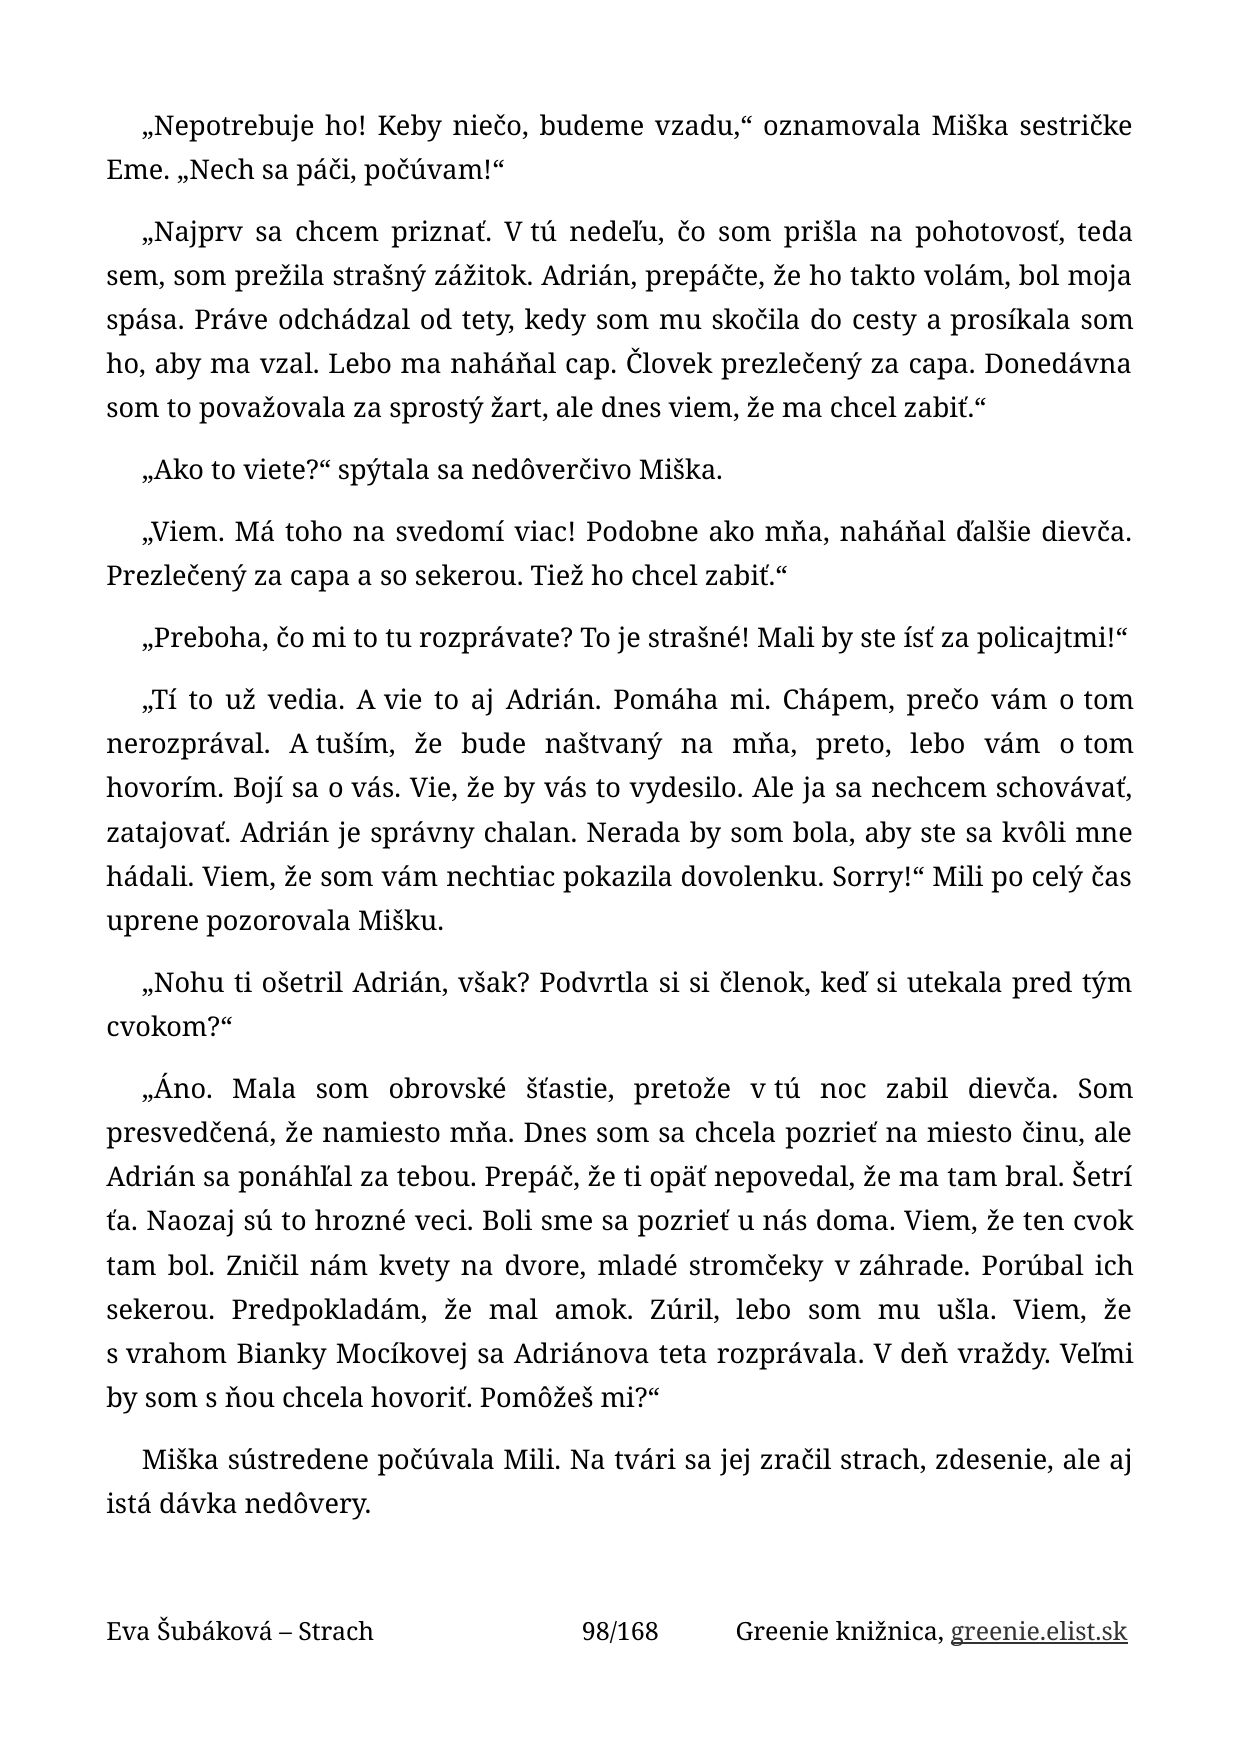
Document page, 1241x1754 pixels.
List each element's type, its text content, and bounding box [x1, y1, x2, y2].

text „Tí to už vedia. A vie to aj Adrián. Pomáha mi. Chápem, prečo vám o tom nerozprával. A tuším, že bude naštvaný na mňa, preto, lebo vám o tom hovorím. Bojí sa o vás. Vie, že by vás to vydesilo. Ale ja sa nechcem schovávať, zatajovať. Adrián je správny chalan. Nerada by som bola, aby ste sa kvôli mne hádali. Viem, že som vám nechtiac pokazila dovolenku. Sorry!“ Mili po celý čas uprene pozorovala Mišku. [106, 681, 1134, 938]
text „Najprv sa chcem priznať. V tú nedeľu, čo som prišla na pohotovosť, teda sem, som prežila strašný zážitok. Adrián, prepáčte, že ho takto volám, bol moja spása. Práve odchádzal od tety, kedy som mu skočila do cesty a prosíkala som ho, aby ma vzal. Lebo ma naháňal cap. Človek prezlečený za capa. Donedávna som to považovala za sprostý žart, ale dnes viem, že ma chcel zabiť.“ [106, 212, 1134, 426]
text „Nohu ti ošetril Adrián, však? Podvrtla si si členok, keď si utekala pred tým cvokom?“ [106, 963, 1134, 1044]
text „Viem. Má toho na svedomí viac! Podobne ako mňa, naháňal ďalšie dievča. Prezlečený za capa a so sekerou. Tiež ho chcel zabiť.“ [106, 513, 1134, 594]
text „Preboha, čo mi to tu rozprávate? To je strašné! Mali by ste ísť za policajtmi!“ [106, 619, 1134, 656]
text „Áno. Mala som obrovské šťastie, pretože v tú noc zabil dievča. Som presvedčená, že namiesto mňa. Dnes som sa chcela pozrieť na miesto činu, ale Adrián sa ponáhľal za tebou. Prepáč, že ti opäť nepovedal, že ma tam bral. Šetrí ťa. Naozaj sú to hrozné veci. Boli sme sa pozrieť u nás doma. Viem, že ten cvok tam bol. Zničil nám kvety na dvore, mladé stromčeky v záhrade. Porúbal ich sekerou. Predpokladám, že mal amok. Zúril, lebo som mu ušla. Viem, že s vrahom Bianky Mocíkovej sa Adriánova teta rozprávala. V deň vraždy. Veľmi by som s ňou chcela hovoriť. Pomôžeš mi?“ [106, 1069, 1134, 1415]
text Miška sústredene počúvala Mili. Na tvári sa jej zračil strach, zdesenie, ale aj istá dávka nedôvery. [106, 1440, 1134, 1521]
text „Nepotrebuje ho! Keby niečo, budeme vzadu,“ oznamovala Miška sestričke Eme. „Nech sa páči, počúvam!“ [106, 106, 1134, 187]
text „Ako to viete?“ spýtala sa nedôverčivo Miška. [106, 451, 1134, 488]
